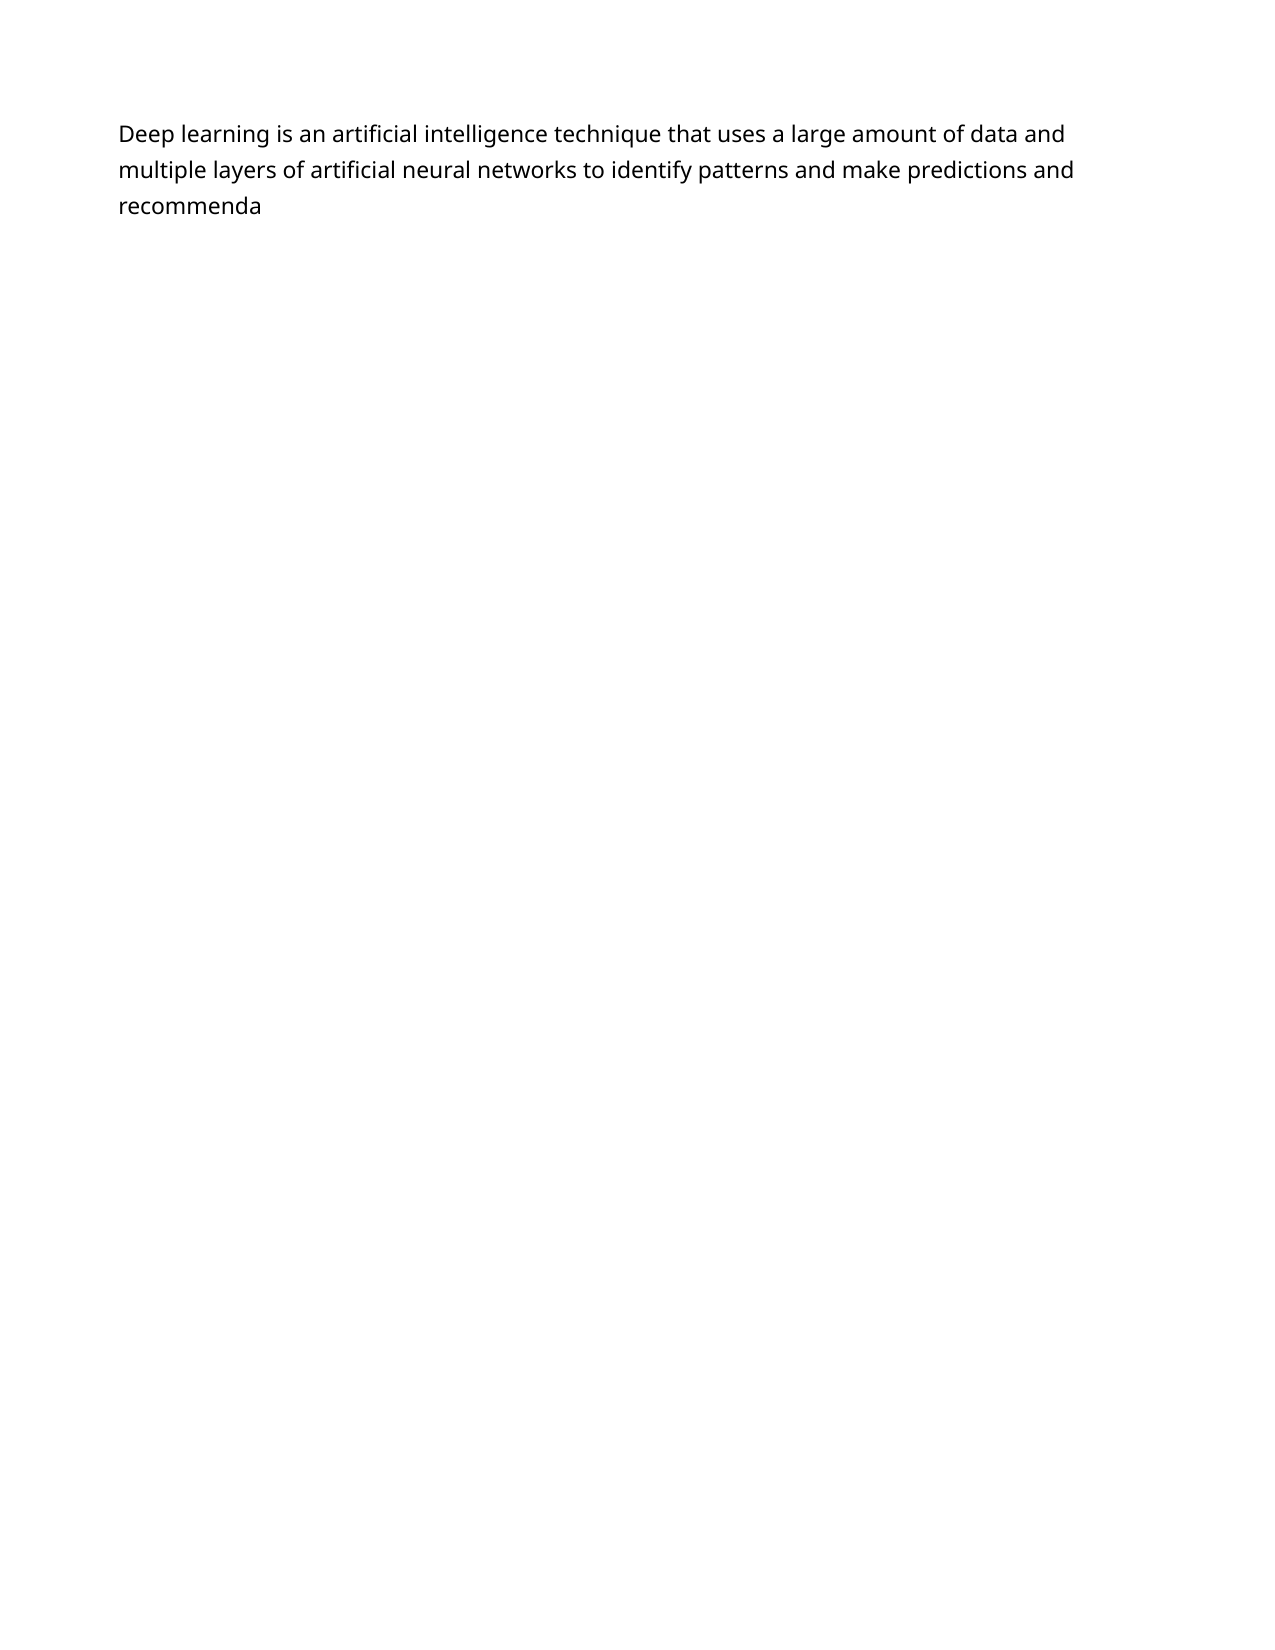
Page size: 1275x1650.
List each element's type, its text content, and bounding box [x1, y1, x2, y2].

text Deep learning is an artificial intelligence technique that uses a large amount of data and multiple layers of artificial neural networks to identify patterns and make predictions and recommenda [118, 118, 1157, 221]
